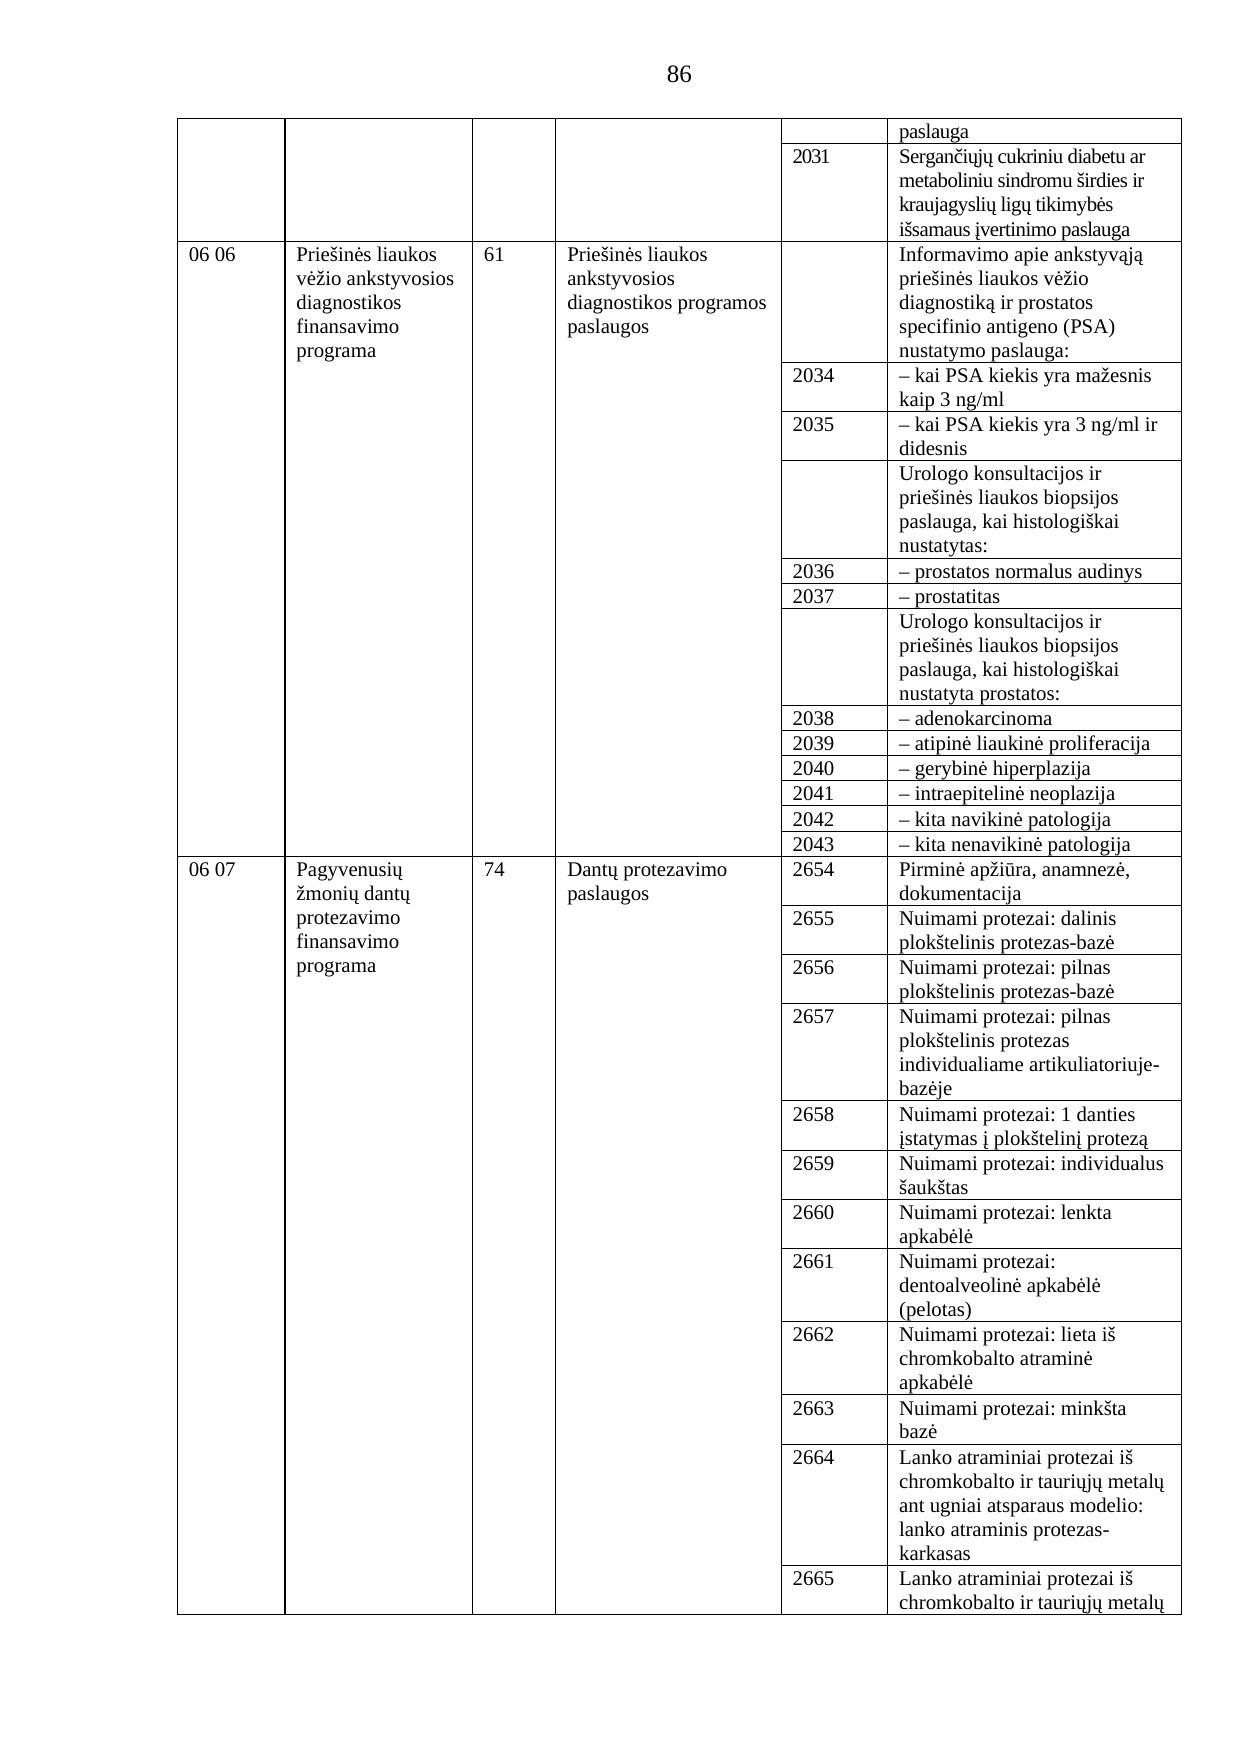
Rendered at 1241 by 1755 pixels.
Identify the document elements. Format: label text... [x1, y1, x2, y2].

table_cell 2037 [782, 584, 887, 608]
table_cell 74 [473, 857, 555, 1614]
table_cell 2655 [782, 906, 887, 954]
table_cell – prostatitas [888, 584, 1181, 608]
table_cell – kita navikinė patologija [888, 806, 1181, 831]
table_cell Nuimami protezai: pilnas plokštelinis protezas-bazė [888, 955, 1181, 1003]
table_cell 2657 [782, 1004, 887, 1100]
table_cell 2660 [782, 1200, 887, 1248]
table_cell [782, 609, 887, 705]
table_cell Urologo konsultacijos ir priešinės liaukos biopsijos paslauga, kai histologiškai nustatytas: [888, 461, 1181, 557]
table_cell – prostatos normalus audinys [888, 559, 1181, 583]
table_cell 2034 [782, 363, 887, 411]
table_cell [556, 119, 781, 241]
table_cell Pagyvenusių žmonių dantų protezavimo finansavimo programa [286, 857, 472, 1614]
table_cell Nuimami protezai: dalinis plokštelinis protezas-bazė [888, 906, 1181, 954]
table_cell – adenokarcinoma [888, 706, 1181, 730]
table_cell 2656 [782, 955, 887, 1003]
table_cell – intraepitelinė neoplazija [888, 781, 1181, 805]
table_cell – atipinė liaukinė proliferacija [888, 731, 1181, 755]
table_cell 2039 [782, 731, 887, 755]
table_cell Priešinės liaukos vėžio ankstyvosios diagnostikos finansavimo programa [286, 242, 472, 856]
table_cell 2042 [782, 806, 887, 831]
table_cell 2664 [782, 1445, 887, 1565]
table_cell 2041 [782, 781, 887, 805]
table_cell – kai PSA kiekis yra mažesnis kaip 3 ng/ml [888, 363, 1181, 411]
table_cell Urologo konsultacijos ir priešinės liaukos biopsijos paslauga, kai histologiškai nustatyta prostatos: [888, 609, 1181, 705]
table_cell Nuimami protezai: dentoalveolinė apkabėlė (pelotas) [888, 1249, 1181, 1321]
table_cell 2040 [782, 756, 887, 780]
table_cell 2036 [782, 559, 887, 583]
table_cell paslauga [888, 119, 1181, 143]
table_cell 61 [473, 242, 555, 856]
table_cell 2043 [782, 832, 887, 856]
table_cell Nuimami protezai: 1 danties įstatymas į plokštelinį protezą [888, 1101, 1181, 1149]
table_cell Nuimami protezai: lenkta apkabėlė [888, 1200, 1181, 1248]
table_cell 2654 [782, 857, 887, 905]
table_cell 06 07 [178, 857, 284, 1614]
table_cell [782, 242, 887, 362]
table_cell – kita nenavikinė patologija [888, 832, 1181, 856]
table_cell Informavimo apie ankstyvąją priešinės liaukos vėžio diagnostiką ir prostatos specifinio antigeno (PSA) nustatymo paslauga: [888, 242, 1181, 362]
table_cell Dantų protezavimo paslaugos [556, 857, 781, 1614]
table_cell Nuimami protezai: minkšta bazė [888, 1395, 1181, 1443]
table_cell 2661 [782, 1249, 887, 1321]
table_cell – gerybinė hiperplazija [888, 756, 1181, 780]
table_cell [286, 119, 472, 241]
table_cell Sergančiųjų cukriniu diabetu ar metaboliniu sindromu širdies ir kraujagyslių ligų tikimybės išsamaus įvertinimo paslauga [888, 144, 1181, 241]
table_cell 2038 [782, 706, 887, 730]
table_cell Nuimami protezai: lieta iš chromkobalto atraminė apkabėlė [888, 1322, 1181, 1394]
table_cell Lanko atraminiai protezai iš chromkobalto ir tauriųjų metalų ant ugniai atsparaus modelio: lanko atraminis protezas-karkasas [888, 1445, 1181, 1565]
table_cell [178, 119, 284, 241]
table_cell Priešinės liaukos ankstyvosios diagnostikos programos paslaugos [556, 242, 781, 856]
table_cell 2035 [782, 412, 887, 460]
table_cell [782, 461, 887, 557]
table_cell Lanko atraminiai protezai iš chromkobalto ir tauriųjų metalų [888, 1566, 1181, 1614]
table_cell 2031 [782, 144, 887, 241]
table_cell 2658 [782, 1101, 887, 1149]
table_cell 06 06 [178, 242, 284, 856]
table_cell Nuimami protezai: individualus šaukštas [888, 1151, 1181, 1199]
table_cell [473, 119, 555, 241]
table_cell 2659 [782, 1151, 887, 1199]
table_cell Nuimami protezai: pilnas plokštelinis protezas individualiame artikuliatoriuje-bazėje [888, 1004, 1181, 1100]
table_cell 2663 [782, 1395, 887, 1443]
table_cell Pirminė apžiūra, anamnezė, dokumentacija [888, 857, 1181, 905]
table_cell 2662 [782, 1322, 887, 1394]
table_cell [782, 119, 887, 143]
table_cell – kai PSA kiekis yra 3 ng/ml ir didesnis [888, 412, 1181, 460]
table_cell 2665 [782, 1566, 887, 1614]
